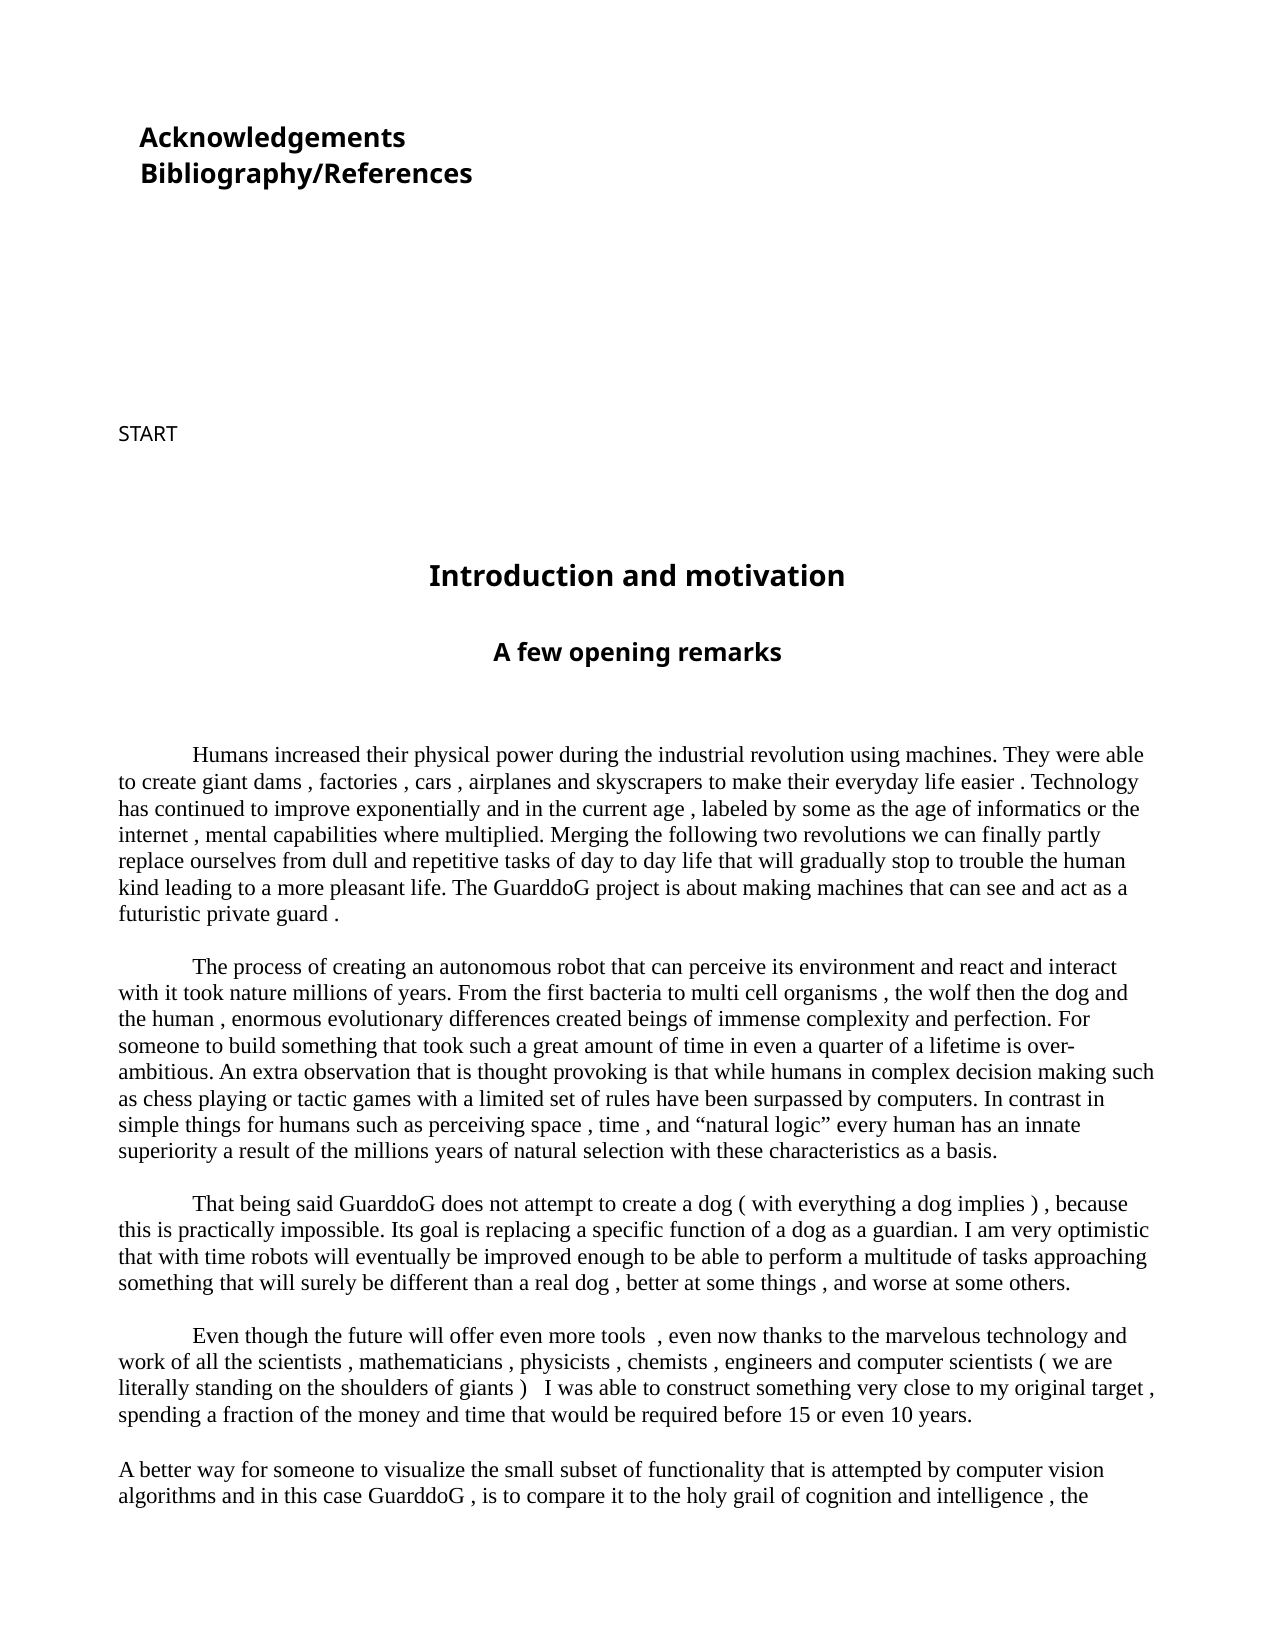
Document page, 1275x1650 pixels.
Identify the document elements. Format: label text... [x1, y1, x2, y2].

text START [118, 419, 1157, 448]
text The process of creating an autonomous robot that can perceive its environment and react and interact with it took nature millions of years. From the first bacteria to multi cell organisms , the wolf then the dog and the human , enormous evolutionary differences created beings of immense complexity and perfection. For someone to build something that took such a great amount of time in even a quarter of a lifetime is over-ambitious. An extra observation that is thought provoking is that while humans in complex decision making such as chess playing or tactic games with a limited set of rules have been surpassed by computers. In contrast in simple things for humans such as perceiving space , time , and “natural logic” every human has an innate superiority a result of the millions years of natural selection with these characteristics as a basis. [118, 953, 1157, 1164]
text A few opening remarks [118, 635, 1157, 669]
text Humans increased their physical power during the industrial revolution using machines. They were able to create giant dams , factories , cars , airplanes and skyscrapers to make their everyday life easier . Technology has continued to improve exponentially and in the current age , labeled by some as the age of informatics or the internet , mental capabilities where multiplied. Merging the following two revolutions we can finally partly replace ourselves from dull and repetitive tasks of day to day life that will gradually stop to trouble the human kind leading to a more pleasant life. The GuarddoG project is about making machines that can see and act as a futuristic private guard . [118, 737, 1157, 926]
text A better way for someone to visualize the small subset of functionality that is attempted by computer vision algorithms and in this case GuarddoG , is to compare it to the holy grail of cognition and intelligence , the [118, 1456, 1157, 1508]
text Bibliography/References [118, 155, 1157, 192]
text Acknowledgements [118, 118, 1157, 155]
text That being said GuarddoG does not attempt to create a dog ( with everything a dog implies ) , because this is practically impossible. Its goal is replacing a specific function of a dog as a guardian. I am very optimistic that with time robots will eventually be improved enough to be able to perform a multitude of tasks approaching something that will surely be different than a real dog , better at some things , and worse at some others. [118, 1190, 1157, 1295]
text Introduction and motivation [118, 556, 1157, 595]
text Even though the future will offer even more tools , even now thanks to the marvelous technology and work of all the scientists , mathematicians , physicists , chemists , engineers and computer scientists ( we are literally standing on the shoulders of giants ) I was able to construct something very close to my original target , spending a fraction of the money and time that would be required before 15 or even 10 years. [118, 1322, 1157, 1427]
